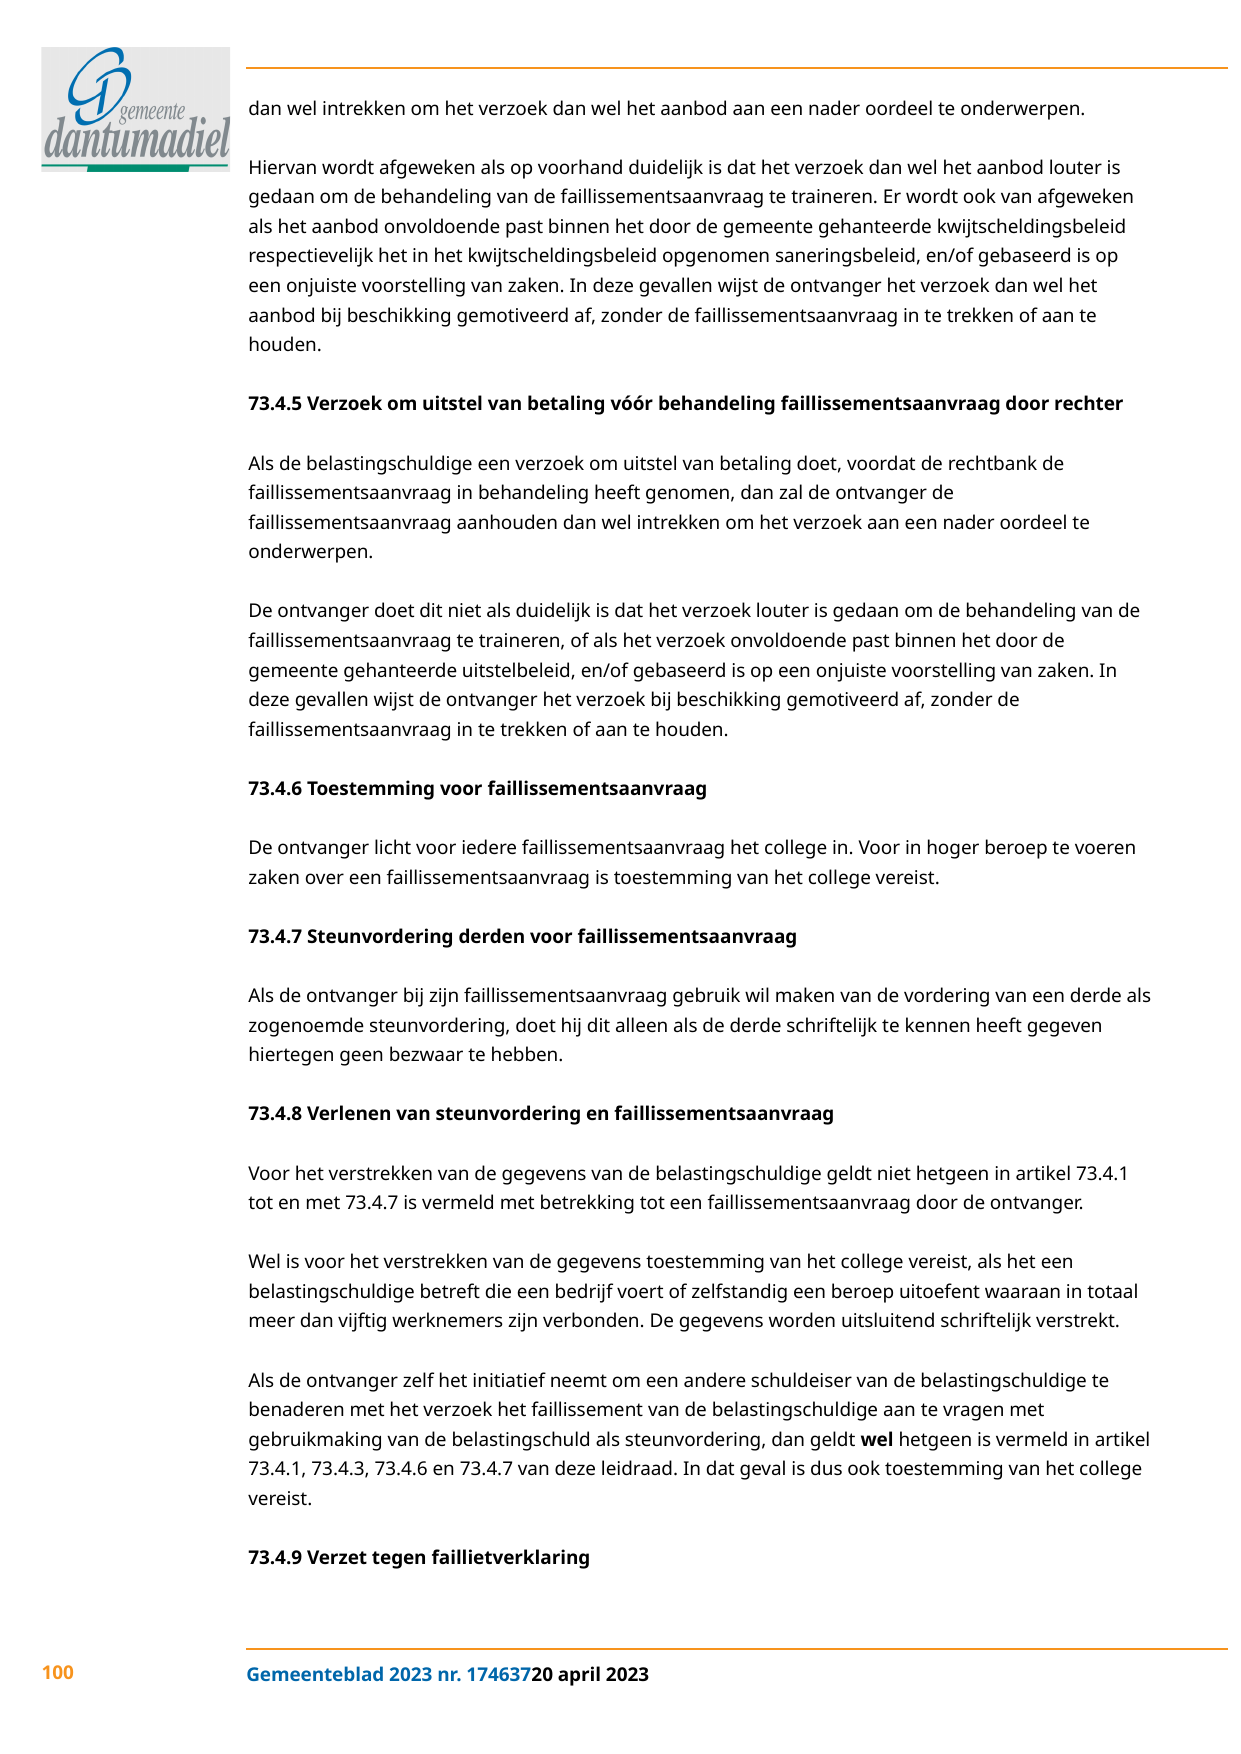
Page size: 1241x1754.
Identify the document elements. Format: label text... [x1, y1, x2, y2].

text De ontvanger licht voor iedere faillissementsaanvraag het college in. Voor in hoger beroep te voeren zaken over een faillissementsaanvraag is toestemming van het college vereist. [248, 834, 1152, 890]
text Wel is voor het verstrekken van de gegevens toestemming van het college vereist, als het een belastingschuldige betreft die een bedrijf voert of zelfstandig een beroep uitoefent waaraan in totaal meer dan vijftig werknemers zijn verbonden. De gegevens worden uitsluitend schriftelijk verstrekt. [248, 1248, 1152, 1333]
picture [41, 47, 231, 172]
text Voor het verstrekken van de gegevens van de belastingschuldige geldt niet hetgeen in artikel 73.4.1 tot en met 73.4.7 is vermeld met betrekking tot een faillissementsaanvraag door de ontvanger. [248, 1160, 1152, 1215]
text dan wel intrekken om het verzoek dan wel het aanbod aan een nader oordeel te onderwerpen. [248, 95, 1152, 121]
text 73.4.7 Steunvordering derden voor faillissementsaanvraag [248, 923, 1152, 949]
text Als de ontvanger bij zijn faillissementsaanvraag gebruik wil maken van de vordering van een derde als zogenoemde steunvordering, doet hij dit alleen als de derde schriftelijk te kennen heeft gegeven hiertegen geen bezwaar te hebben. [248, 982, 1152, 1067]
text 73.4.6 Toestemming voor faillissementsaanvraag [248, 775, 1152, 801]
text Hiervan wordt afgeweken als op voorhand duidelijk is dat het verzoek dan wel het aanbod louter is gedaan om de behandeling van de faillissementsaanvraag te traineren. Er wordt ook van afgeweken als het aanbod onvoldoende past binnen het door de gemeente gehanteerde kwijtscheldingsbeleid respectievelijk het in het kwijtscheldingsbeleid opgenomen saneringsbeleid, en/of gebaseerd is op een onjuiste voorstelling van zaken. In deze gevallen wijst de ontvanger het verzoek dan wel het aanbod bij beschikking gemotiveerd af, zonder de faillissementsaanvraag in te trekken of aan te houden. [248, 154, 1152, 357]
text 73.4.9 Verzet tegen faillietverklaring [248, 1544, 1152, 1570]
text 73.4.8 Verlenen van steunvordering en faillissementsaanvraag [248, 1101, 1152, 1126]
text De ontvanger doet dit niet als duidelijk is dat het verzoek louter is gedaan om de behandeling van de faillissementsaanvraag te traineren, of als het verzoek onvoldoende past binnen het door de gemeente gehanteerde uitstelbeleid, en/of gebaseerd is op een onjuiste voorstelling van zaken. In deze gevallen wijst de ontvanger het verzoek bij beschikking gemotiveerd af, zonder de faillissementsaanvraag in te trekken of aan te houden. [248, 598, 1152, 742]
text Als de belastingschuldige een verzoek om uitstel van betaling doet, voordat de rechtbank de faillissementsaanvraag in behandeling heeft genomen, dan zal de ontvanger de faillissementsaanvraag aanhouden dan wel intrekken om het verzoek aan een nader oordeel te onderwerpen. [248, 450, 1152, 564]
text Als de ontvanger zelf het initiatief neemt om een andere schuldeiser van de belastingschuldige te benaderen met het verzoek het faillissement van de belastingschuldige aan te vragen met gebruikmaking van de belastingschuld als steunvordering, dan geldt wel hetgeen is vermeld in artikel 73.4.1, 73.4.3, 73.4.6 en 73.4.7 van deze leidraad. In dat geval is dus ook toestemming van het college vereist. [248, 1367, 1152, 1511]
text 73.4.5 Verzoek om uitstel van betaling vóór behandeling faillissementsaanvraag door rechter [248, 391, 1152, 416]
